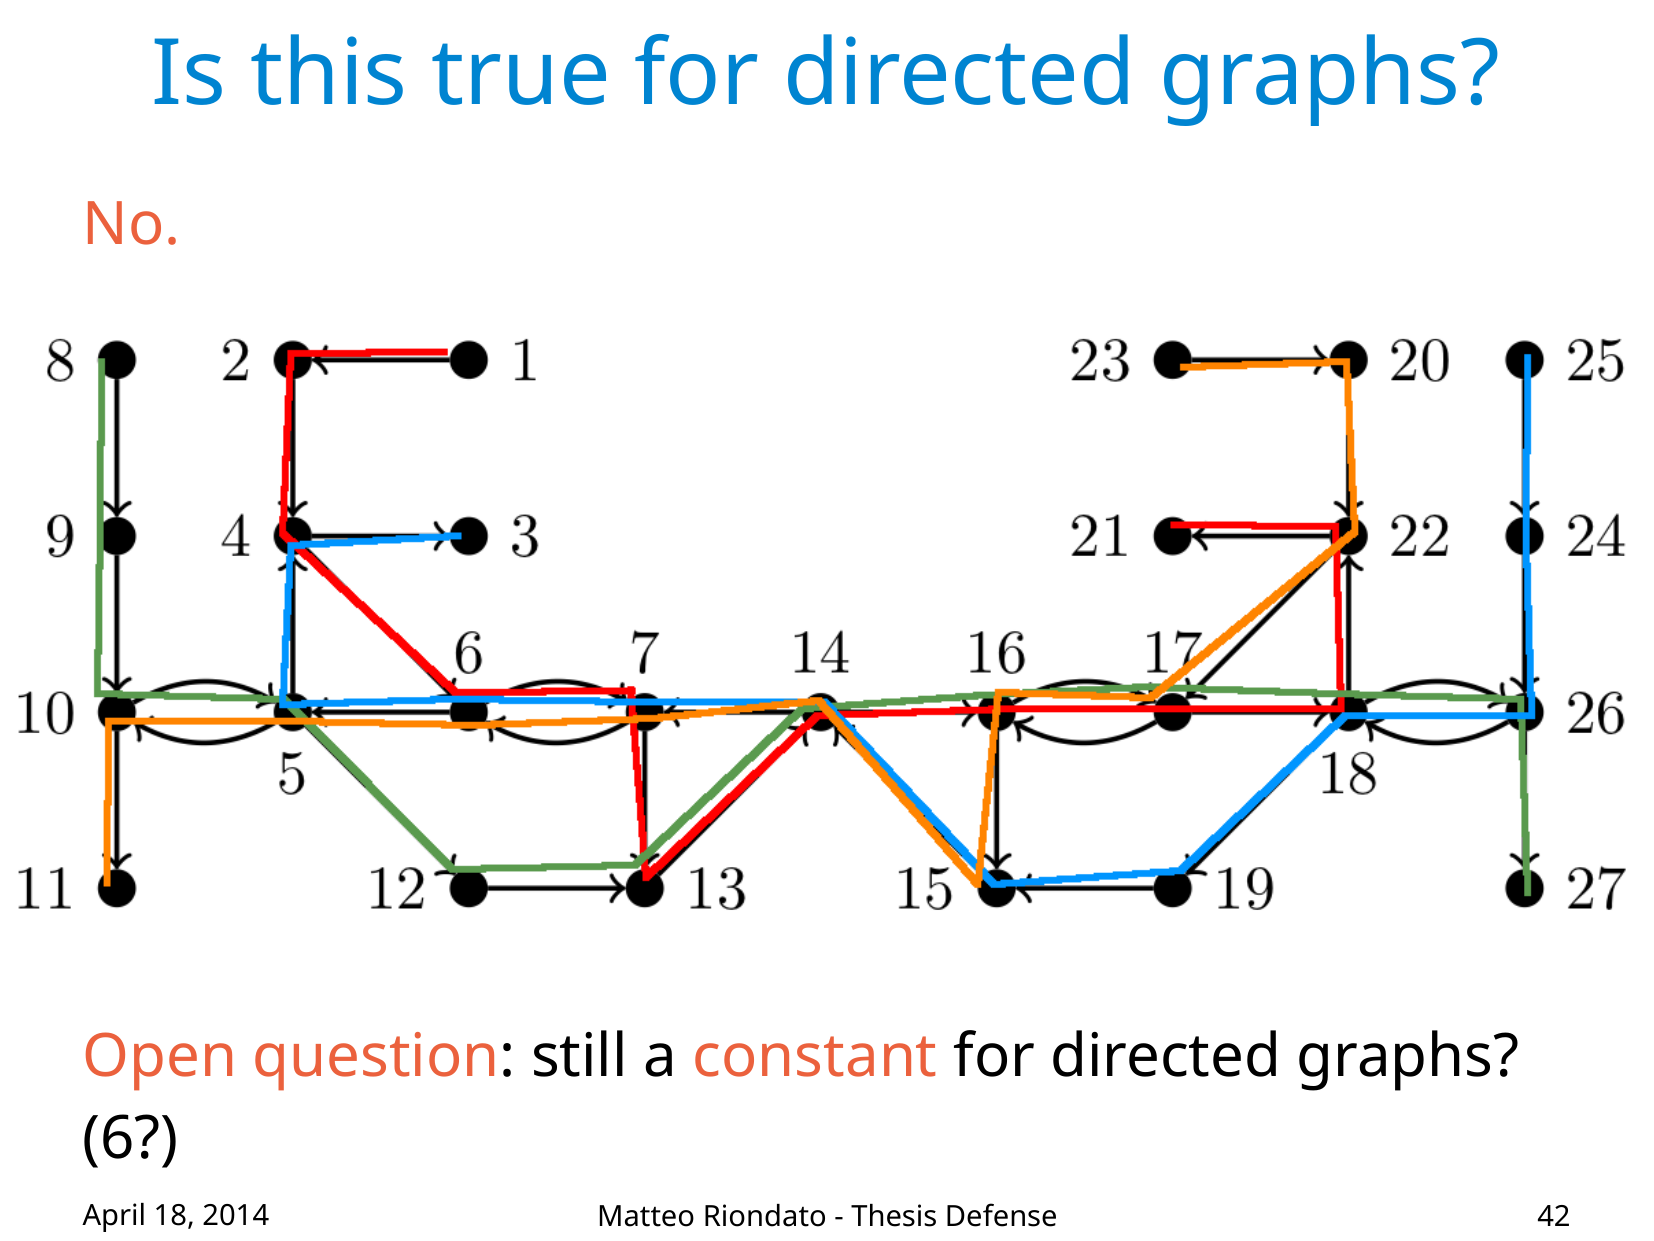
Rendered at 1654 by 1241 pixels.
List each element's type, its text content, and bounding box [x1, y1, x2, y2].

list No. Open question: still a constant for directed graphs? (6?) [82, 921, 1571, 1186]
picture [1, 320, 1654, 921]
title Is this true for directed graphs? [82, 0, 1571, 139]
list No. Open question: still a constant for directed graphs? (6?) [82, 180, 1571, 320]
